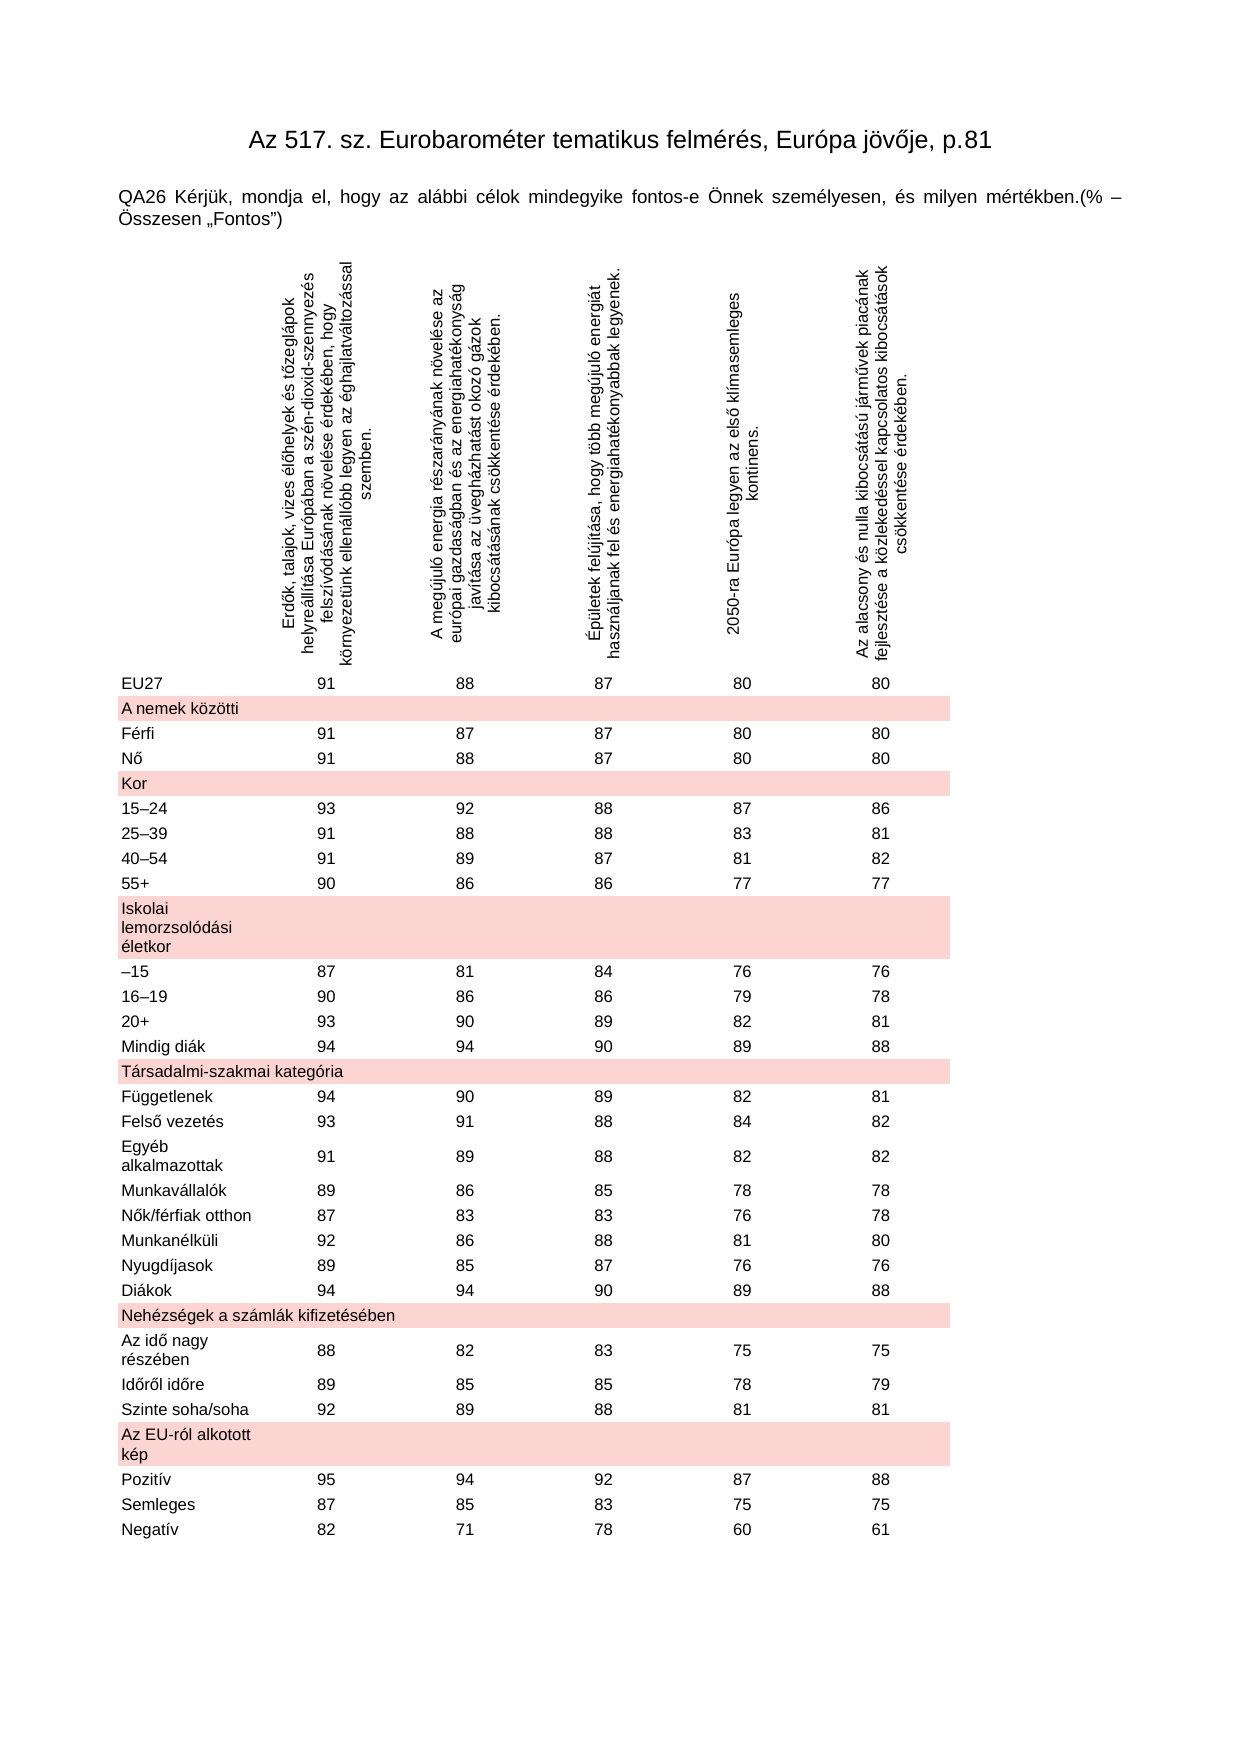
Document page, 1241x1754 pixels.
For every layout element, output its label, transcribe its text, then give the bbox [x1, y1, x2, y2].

text QA26 Kérjük, mondja el, hogy az alábbi célok mindegyike fontos-e Önnek személyesen, és milyen mértékben.(% – Összesen „Fontos”) [118, 186, 1122, 229]
table_cell 75 [811, 1328, 950, 1372]
table_cell 86 [811, 796, 950, 821]
table_header Az alacsony és nulla kibocsátású járművek piacának fejlesztése a közlekedéssel kapcsolatos kibocsátások csökkentése érdekében. [811, 257, 950, 671]
table_cell A nemek közötti [118, 696, 257, 721]
table_cell 75 [673, 1328, 811, 1372]
table_cell Munkavállalók [118, 1178, 257, 1203]
table_cell 94 [395, 1466, 534, 1491]
table_cell Nő [118, 746, 257, 771]
table_cell [257, 896, 395, 959]
table_cell 25–39 [118, 821, 257, 846]
table_cell [673, 696, 811, 721]
table_cell 88 [811, 1034, 950, 1059]
table_cell Kor [118, 771, 257, 796]
table_cell 88 [395, 671, 534, 696]
table_header Erdők, talajok, vizes élőhelyek és tőzeglápok helyreállítása Európában a szén-dioxid-szennyezés felszívódásának növelése érdekében, hogy környezetünk ellenállóbb legyen az éghajlatváltozással szemben. [257, 257, 395, 671]
table_cell 95 [257, 1466, 395, 1491]
table_cell 81 [673, 1397, 811, 1422]
table_cell 83 [534, 1203, 673, 1228]
table_cell Negatív [118, 1516, 257, 1541]
table_cell 89 [257, 1178, 395, 1203]
table_cell 83 [395, 1203, 534, 1228]
table_cell 84 [534, 959, 673, 984]
table_cell 83 [534, 1328, 673, 1372]
table_cell 94 [257, 1034, 395, 1059]
table_cell [673, 1303, 811, 1328]
table_cell 16–19 [118, 984, 257, 1009]
table_cell 87 [534, 671, 673, 696]
table_cell 88 [534, 1228, 673, 1253]
table_cell 91 [257, 821, 395, 846]
table_cell 80 [811, 746, 950, 771]
table_cell 76 [673, 959, 811, 984]
table_cell 89 [395, 1397, 534, 1422]
table_cell 87 [534, 1253, 673, 1278]
table_cell 82 [257, 1516, 395, 1541]
table_cell 88 [811, 1278, 950, 1303]
table_cell 76 [673, 1203, 811, 1228]
table_cell 92 [257, 1397, 395, 1422]
table_cell [673, 771, 811, 796]
table_cell 82 [811, 1109, 950, 1134]
table_cell 78 [811, 1203, 950, 1228]
table_cell Férfi [118, 721, 257, 746]
table_cell [534, 1422, 673, 1466]
table_cell 82 [811, 1134, 950, 1178]
table_cell 90 [257, 984, 395, 1009]
table_cell 86 [534, 871, 673, 896]
table_cell 55+ [118, 871, 257, 896]
table_cell [811, 771, 950, 796]
table_cell [811, 1059, 950, 1084]
table_cell 87 [534, 721, 673, 746]
table_cell 87 [673, 796, 811, 821]
table_cell 87 [257, 959, 395, 984]
table_cell [534, 696, 673, 721]
table_cell 89 [534, 1084, 673, 1109]
table_cell 88 [534, 821, 673, 846]
table_cell 80 [811, 671, 950, 696]
table_cell 86 [395, 871, 534, 896]
table_cell 93 [257, 1109, 395, 1134]
table_cell 84 [673, 1109, 811, 1134]
table_cell [673, 1059, 811, 1084]
table_cell 88 [534, 796, 673, 821]
table_cell [673, 896, 811, 959]
table_cell EU27 [118, 671, 257, 696]
table_header A megújuló energia részarányának növelése az európai gazdaságban és az energiahatékonyság javítása az üvegházhatást okozó gázok kibocsátásának csökkentése érdekében. [395, 257, 534, 671]
table_cell 86 [534, 984, 673, 1009]
table_cell 92 [534, 1466, 673, 1491]
table_cell 78 [534, 1516, 673, 1541]
table_cell Függetlenek [118, 1084, 257, 1109]
table_cell 76 [811, 959, 950, 984]
table_cell 86 [395, 984, 534, 1009]
table_cell 15–24 [118, 796, 257, 821]
table_cell 93 [257, 1009, 395, 1034]
table_cell 90 [534, 1278, 673, 1303]
table_cell 88 [395, 746, 534, 771]
table_cell 88 [534, 1134, 673, 1178]
table_cell [395, 896, 534, 959]
table_cell [257, 696, 395, 721]
table_cell 85 [534, 1372, 673, 1397]
table_cell 81 [673, 1228, 811, 1253]
table_cell 88 [534, 1109, 673, 1134]
table_cell 89 [673, 1278, 811, 1303]
table_cell 89 [395, 1134, 534, 1178]
table_cell [811, 696, 950, 721]
table_cell 76 [811, 1253, 950, 1278]
table_header Épületek felújítása, hogy több megújuló energiát használjanak fel és energiahatékonyabbak legyenek. [534, 257, 673, 671]
table_cell 77 [811, 871, 950, 896]
table_cell [534, 896, 673, 959]
table_cell [395, 1422, 534, 1466]
table_cell 83 [534, 1491, 673, 1516]
table_cell 91 [257, 746, 395, 771]
table_cell 85 [395, 1372, 534, 1397]
table_cell 87 [257, 1203, 395, 1228]
table_cell 80 [811, 721, 950, 746]
table_cell 79 [673, 984, 811, 1009]
table_cell 89 [257, 1253, 395, 1278]
table_cell 87 [534, 846, 673, 871]
table_cell Diákok [118, 1278, 257, 1303]
table_cell 86 [395, 1178, 534, 1203]
table_cell 91 [395, 1109, 534, 1134]
table_cell 83 [673, 821, 811, 846]
table_cell 92 [395, 796, 534, 821]
table_cell 94 [257, 1084, 395, 1109]
table_cell 80 [673, 746, 811, 771]
table_cell 92 [257, 1228, 395, 1253]
table_cell Társadalmi-szakmai kategória [118, 1059, 673, 1084]
table_cell 91 [257, 671, 395, 696]
table_cell Felső vezetés [118, 1109, 257, 1134]
table_cell 82 [673, 1134, 811, 1178]
table_cell 91 [257, 846, 395, 871]
table_cell 76 [673, 1253, 811, 1278]
table_cell Egyéb alkalmazottak [118, 1134, 257, 1178]
table_cell 77 [673, 871, 811, 896]
table_cell [257, 771, 395, 796]
table_cell 61 [811, 1516, 950, 1541]
table_cell 87 [257, 1491, 395, 1516]
table_cell 94 [257, 1278, 395, 1303]
table_cell Szinte soha/soha [118, 1397, 257, 1422]
table_cell Iskolai lemorzsolódási életkor [118, 896, 257, 959]
table_cell Nők/férfiak otthon [118, 1203, 257, 1228]
table_cell –15 [118, 959, 257, 984]
table_cell 78 [811, 984, 950, 1009]
table_cell 81 [811, 1009, 950, 1034]
table_cell Pozitív [118, 1466, 257, 1491]
table_cell 86 [395, 1228, 534, 1253]
table_cell 81 [811, 1397, 950, 1422]
table_cell 93 [257, 796, 395, 821]
table_cell 78 [811, 1178, 950, 1203]
table_cell [534, 771, 673, 796]
table_header [118, 257, 257, 671]
table_cell [534, 1303, 673, 1328]
table_cell Nehézségek a számlák kifizetésében [118, 1303, 534, 1328]
table_cell 81 [811, 1084, 950, 1109]
table_cell 88 [395, 821, 534, 846]
table_cell 71 [395, 1516, 534, 1541]
table_cell [811, 1422, 950, 1466]
table_cell 81 [673, 846, 811, 871]
table_cell 60 [673, 1516, 811, 1541]
table_cell Nyugdíjasok [118, 1253, 257, 1278]
table_cell 82 [811, 846, 950, 871]
table_cell [395, 771, 534, 796]
table_cell 88 [534, 1397, 673, 1422]
table_cell 91 [257, 1134, 395, 1178]
table_cell 81 [395, 959, 534, 984]
table_cell Semleges [118, 1491, 257, 1516]
table_cell 80 [673, 721, 811, 746]
table_cell Időről időre [118, 1372, 257, 1397]
table_cell 75 [811, 1491, 950, 1516]
table_cell 89 [534, 1009, 673, 1034]
table_cell 88 [257, 1328, 395, 1372]
table_cell 82 [395, 1328, 534, 1372]
table_cell 88 [811, 1466, 950, 1491]
table_cell 78 [673, 1372, 811, 1397]
table_cell Az EU-ról alkotott kép [118, 1422, 257, 1466]
table_cell 94 [395, 1034, 534, 1059]
table_cell 89 [257, 1372, 395, 1397]
table_cell 90 [395, 1084, 534, 1109]
table_cell 90 [395, 1009, 534, 1034]
table_cell 79 [811, 1372, 950, 1397]
table_cell [257, 1422, 395, 1466]
table_cell Munkanélküli [118, 1228, 257, 1253]
table_cell 85 [395, 1253, 534, 1278]
table_cell 40–54 [118, 846, 257, 871]
table_cell Mindig diák [118, 1034, 257, 1059]
table_cell [673, 1422, 811, 1466]
table_cell 90 [534, 1034, 673, 1059]
table_cell 87 [534, 746, 673, 771]
table_cell [811, 896, 950, 959]
table_cell [811, 1303, 950, 1328]
table_cell 85 [534, 1178, 673, 1203]
table_cell 94 [395, 1278, 534, 1303]
table_header 2050-ra Európa legyen az első klímasemleges kontinens. [673, 257, 811, 671]
table_cell 78 [673, 1178, 811, 1203]
table_cell 80 [811, 1228, 950, 1253]
table_cell 81 [811, 821, 950, 846]
table_cell [395, 696, 534, 721]
table_cell 75 [673, 1491, 811, 1516]
table_cell 85 [395, 1491, 534, 1516]
table_cell 80 [673, 671, 811, 696]
table_cell 89 [395, 846, 534, 871]
table_cell Az idő nagy részében [118, 1328, 257, 1372]
table_cell 89 [673, 1034, 811, 1059]
table_cell 90 [257, 871, 395, 896]
table_cell 87 [395, 721, 534, 746]
table_cell 20+ [118, 1009, 257, 1034]
table_cell 82 [673, 1009, 811, 1034]
table_cell 91 [257, 721, 395, 746]
table_cell 87 [673, 1466, 811, 1491]
table_cell 82 [673, 1084, 811, 1109]
